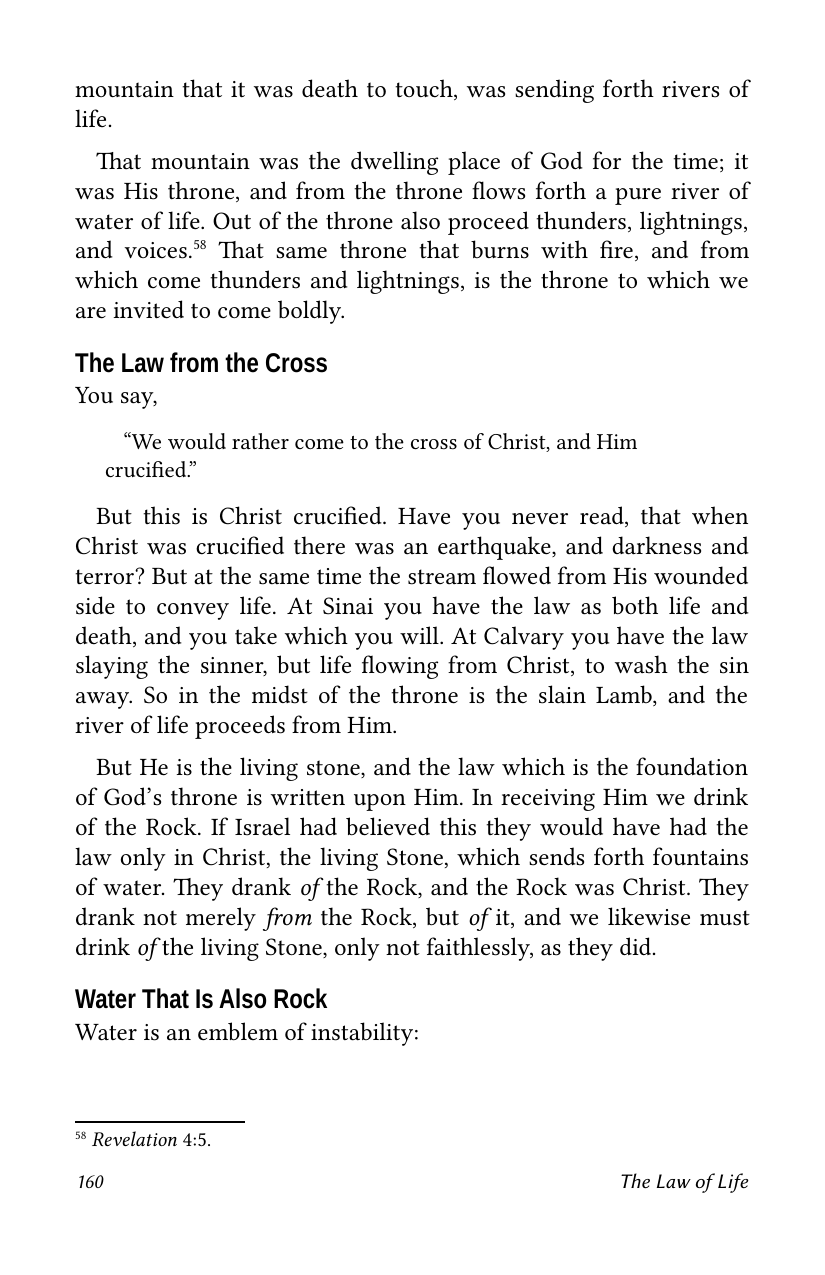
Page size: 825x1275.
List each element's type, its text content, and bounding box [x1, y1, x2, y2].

text But this is Christ crucified. Have you never read, that when Christ was crucified there was an earthquake, and darkness and terror? But at the same time the stream flowed from His wounded side to convey life. At Sinai you have the law as both life and death, and you take which you will. At Calvary you have the law slaying the sinner, but life flowing from Christ, to wash the sin away. So in the midst of the throne is the slain Lamb, and the river of life proceeds from Him. [75, 502, 750, 740]
subtitle Water That Is Also Rock [75, 984, 750, 1015]
text Water is an emblem of instability: [75, 1018, 750, 1046]
subtitle The Law from the Cross [75, 347, 750, 378]
text “We would rather come to the cross of Christ, and Him crucified.” [105, 429, 720, 483]
text But He is the living stone, and the law which is the foundation of God’s throne is written upon Him. In receiving Him we drink of the Rock. If Israel had believed this they would have had the law only in Christ, the living Stone, which sends forth fountains of water. They drank of the Rock, and the Rock was Christ. They drank not merely from the Rock, but of it, and we likewise must drink of the living Stone, only not faithlessly, as they did. [75, 753, 750, 961]
text You say, [75, 381, 750, 410]
text Revelation 4:5. [75, 1128, 750, 1152]
text mountain that it was death to touch, was sending forth rivers of life. [75, 75, 750, 133]
text That mountain was the dwelling place of God for the time; it was His throne, and from the throne flows forth a pure river of water of life. Out of the throne also proceed thunders, lightnings, and voices. That same throne that burns with fire, and from which come thunders and lightnings, is the throne to which we are invited to come boldly. [75, 147, 750, 325]
